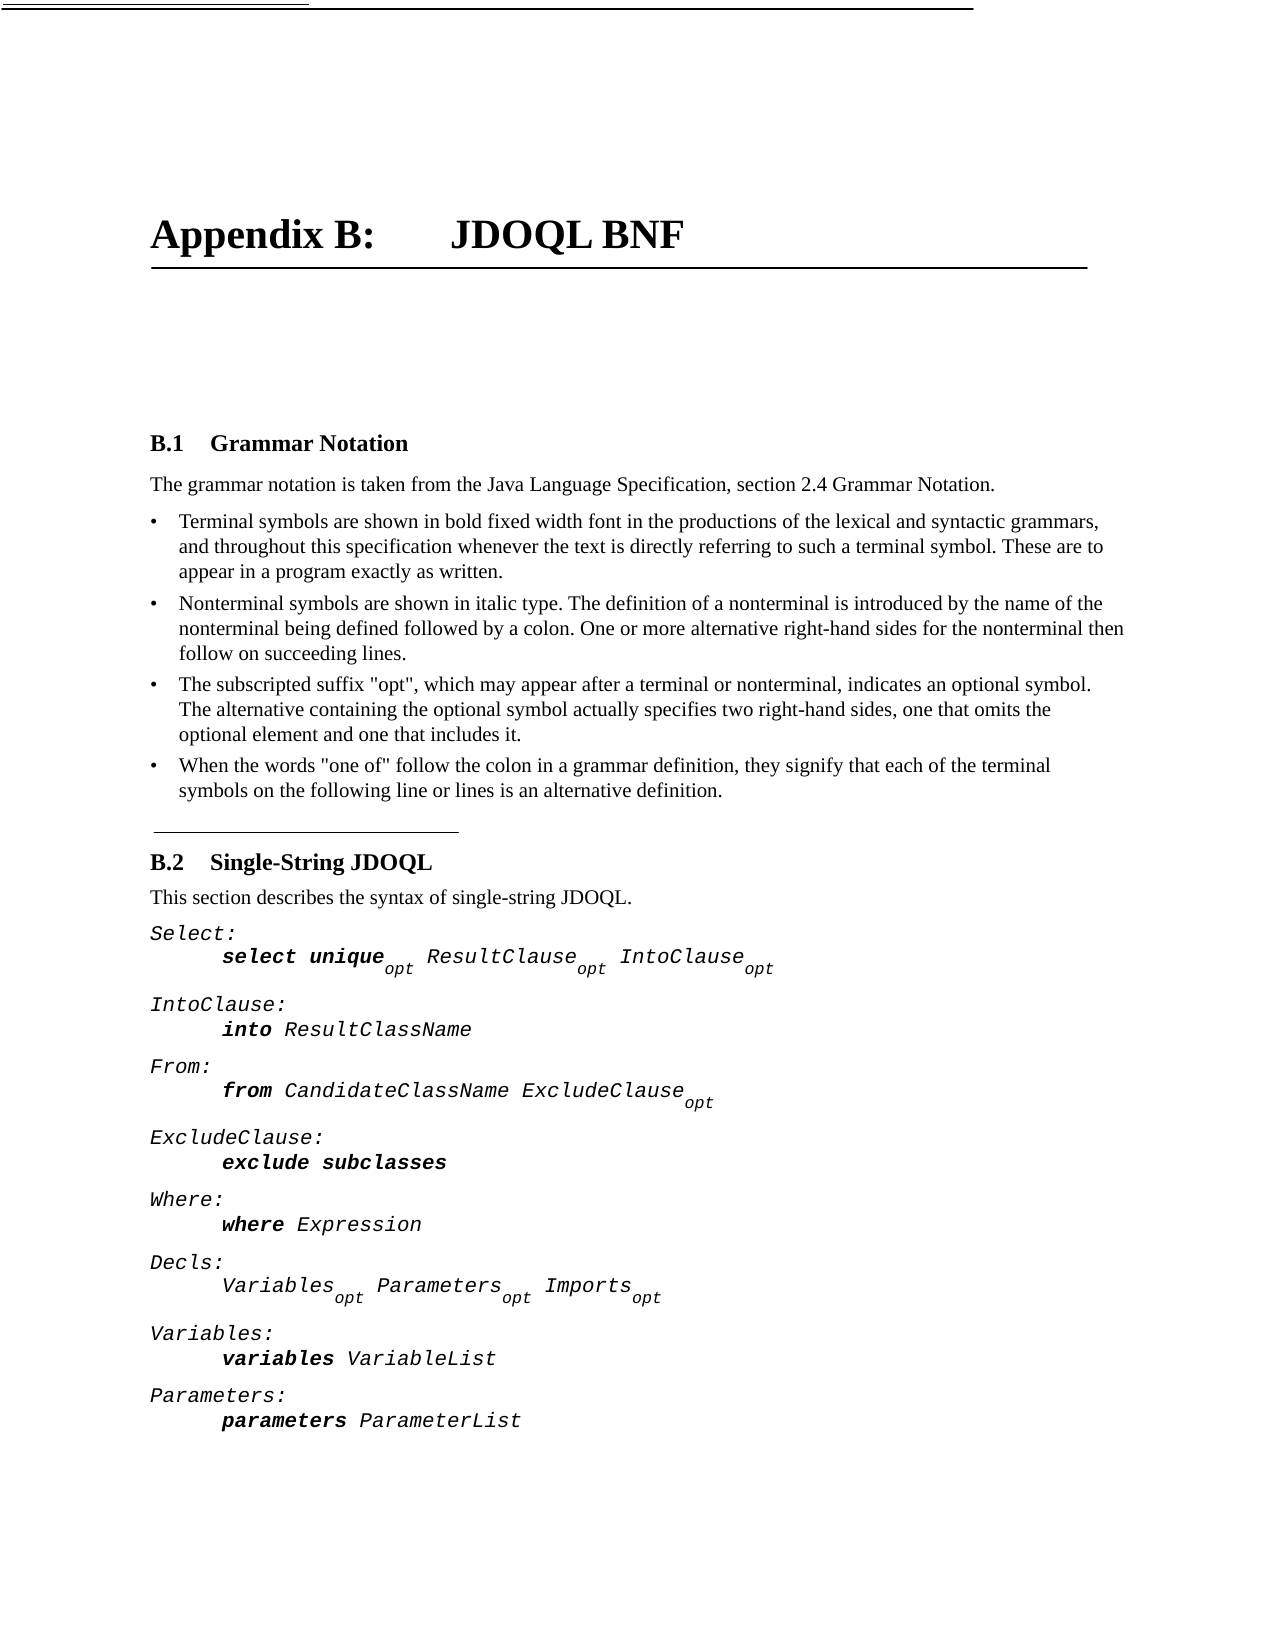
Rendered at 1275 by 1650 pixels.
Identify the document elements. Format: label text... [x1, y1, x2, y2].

text • Terminal symbols are shown in bold fixed width font in the productions of the lexical and syntactic grammars, and throughout this specification whenever the text is directly referring to such a terminal symbol. These are to appear in a program exactly as written. [150, 508, 1125, 583]
subtitle Grammar Notation [150, 429, 1125, 456]
text Decls: Variablesopt Parametersopt Importsopt [150, 1250, 1125, 1309]
subtitle Single-String JDOQL [150, 848, 1125, 876]
text • The subscripted suffix "opt", which may appear after a terminal or nonterminal, indicates an optional symbol. The alternative containing the optional symbol actually specifies two right-hand sides, one that omits the optional element and one that includes it. [150, 671, 1125, 746]
text ExcludeClause: exclude subclasses [150, 1125, 1125, 1175]
text Select: select uniqueopt ResultClauseopt IntoClauseopt [150, 921, 1125, 980]
text • Nonterminal symbols are shown in italic type. The definition of a nonterminal is introduced by the name of the nonterminal being defined followed by a colon. One or more alternative right-hand sides for the nonterminal then follow on succeeding lines. [150, 590, 1125, 665]
text From: from CandidateClassName ExcludeClauseopt [150, 1055, 1125, 1113]
subtitle JDOQL BNF [150, 210, 1125, 258]
text Variables: variables VariableList [150, 1321, 1125, 1371]
text This section describes the syntax of single-string JDOQL. [150, 884, 1125, 909]
text • When the words "one of" follow the colon in a grammar definition, they signify that each of the terminal symbols on the following line or lines is an alternative definition. [150, 752, 1125, 802]
text The grammar notation is taken from the Java Language Specification, section 2.4 Grammar Notation. [150, 471, 1125, 496]
text IntoClause: into ResultClassName [150, 992, 1125, 1042]
text Where: where Expression [150, 1188, 1125, 1238]
text Parameters: parameters ParameterList [150, 1384, 1125, 1434]
